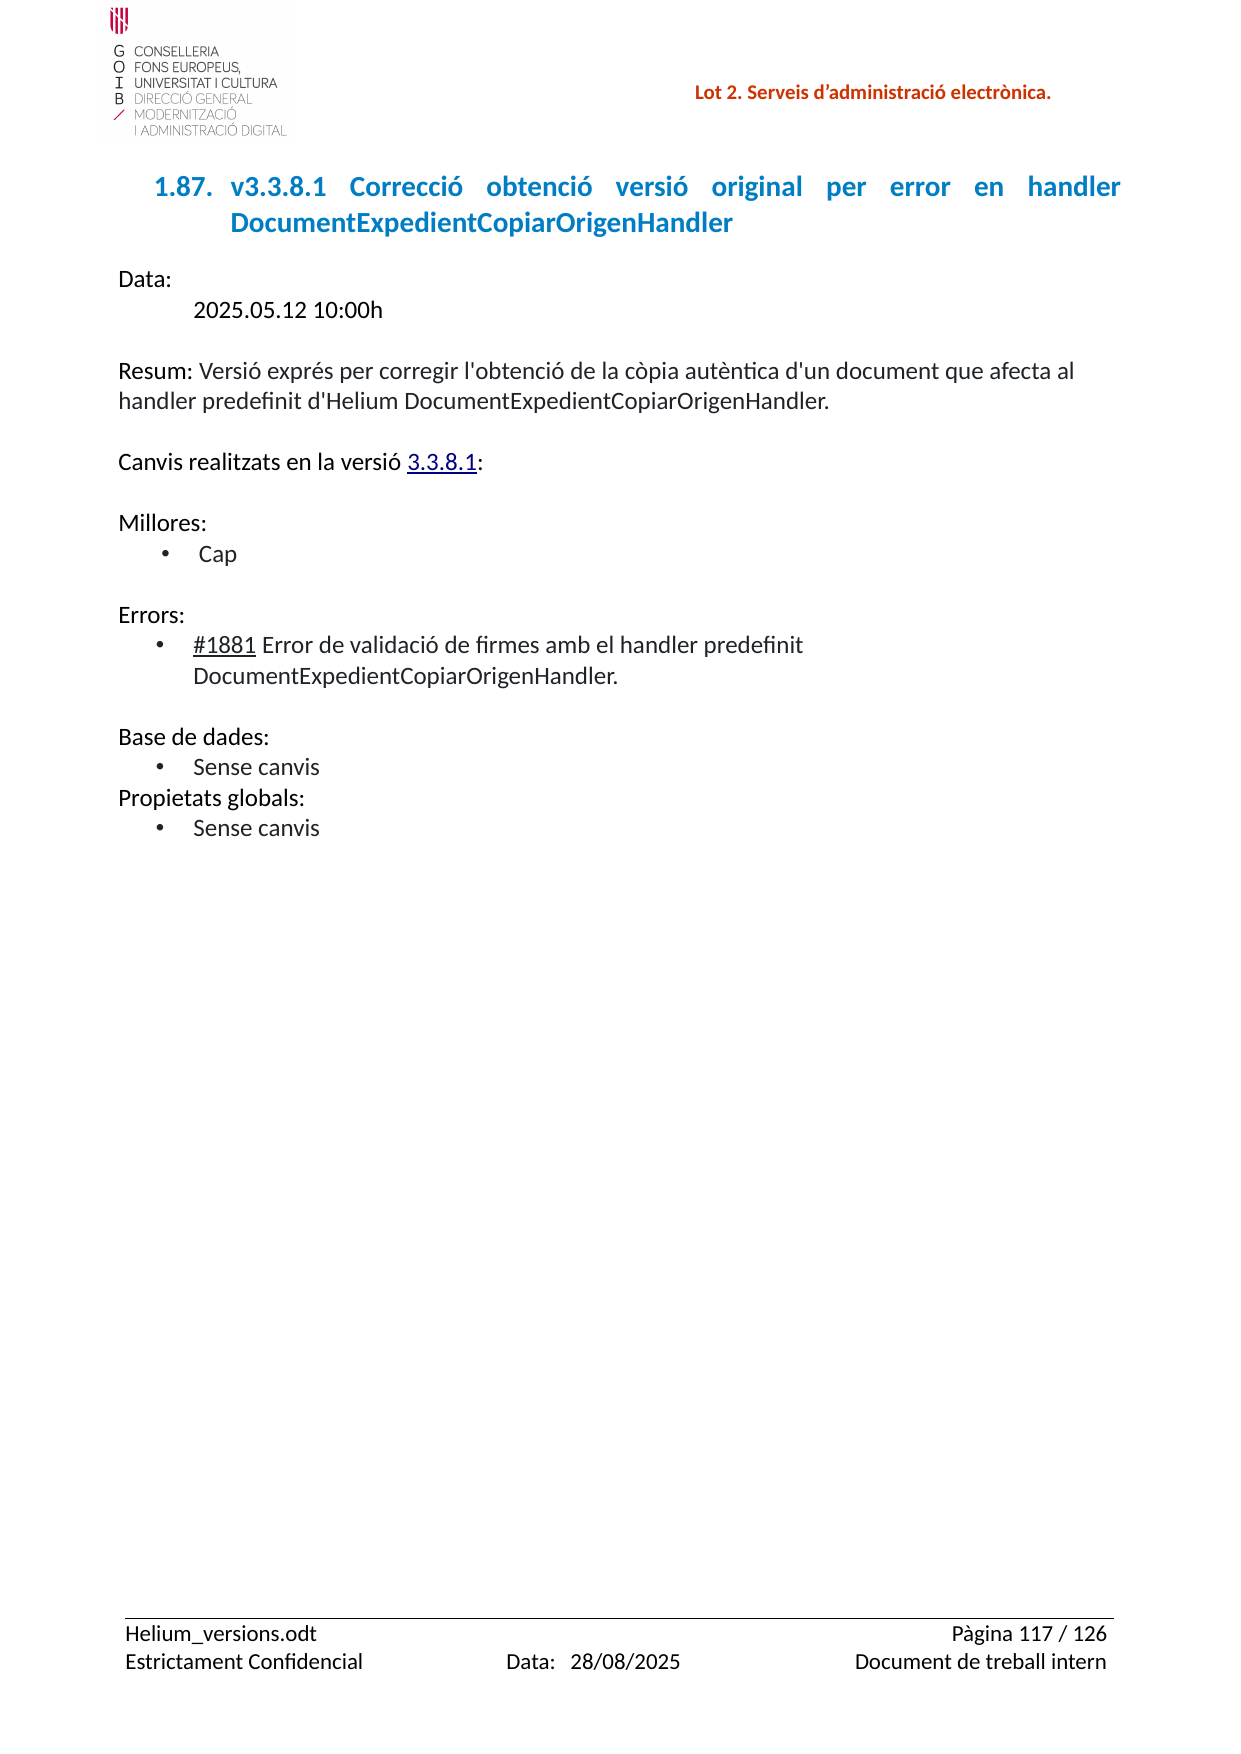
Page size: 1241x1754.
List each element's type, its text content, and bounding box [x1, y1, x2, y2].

text Canvis realitzats en la versió 3.3.8.1: [118, 446, 1122, 477]
list Sense canvis [156, 752, 1122, 782]
text 2025.05.12 10:00h [118, 294, 1122, 324]
text Errors: [118, 599, 1122, 629]
list #1881 Error de validació de firmes amb el handler predefinit DocumentExpedientCopiarOrigenHandler. [156, 629, 1122, 691]
text Data: [118, 263, 1122, 294]
list Sense canvis [156, 813, 1122, 843]
list Cap [161, 538, 1122, 568]
text Base de dades: [118, 721, 1122, 752]
text Millores: [118, 507, 1122, 538]
text Propietats globals: [118, 782, 1122, 813]
picture [100, 0, 297, 144]
text Resum: Versió exprés per corregir l'obtenció de la còpia autèntica d'un document que afecta al handler predefinit d'Helium DocumentExpedientCopiarOrigenHandler. [118, 355, 1122, 416]
subtitle v3.3.8.1 Correcció obtenció versió original per error en handler DocumentExpedientCopiarOrigenHandler [153, 168, 1122, 239]
